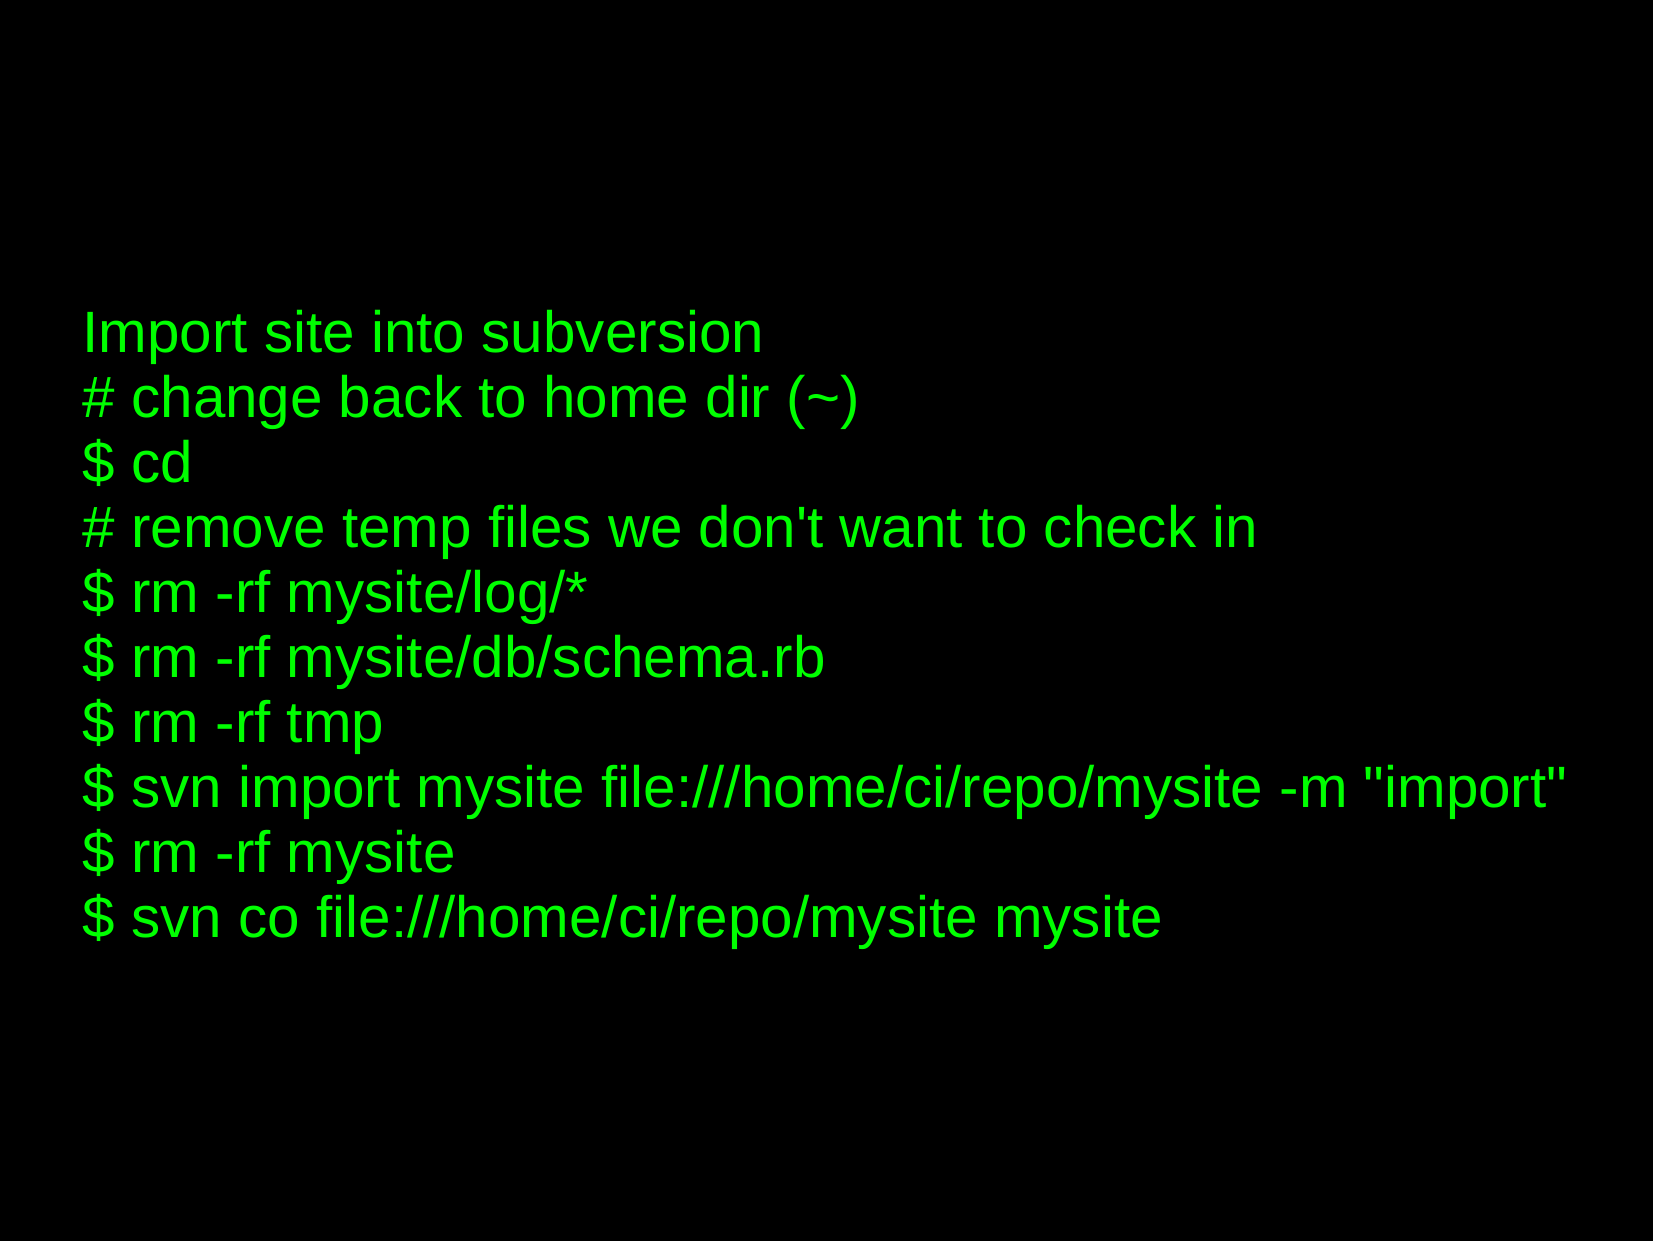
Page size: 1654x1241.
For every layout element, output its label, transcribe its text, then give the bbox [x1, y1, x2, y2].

title Import site into subversion # change back to home dir (~) $ cd # remove temp files we don't want to check in $ rm -rf mysite/log/* $ rm -rf mysite/db/schema.rb $ rm -rf tmp $ svn import mysite file:///home/ci/repo/mysite -m "import" $ rm -rf mysite $ svn co file:///home/ci/repo/mysite mysite [82, 49, 1571, 1201]
